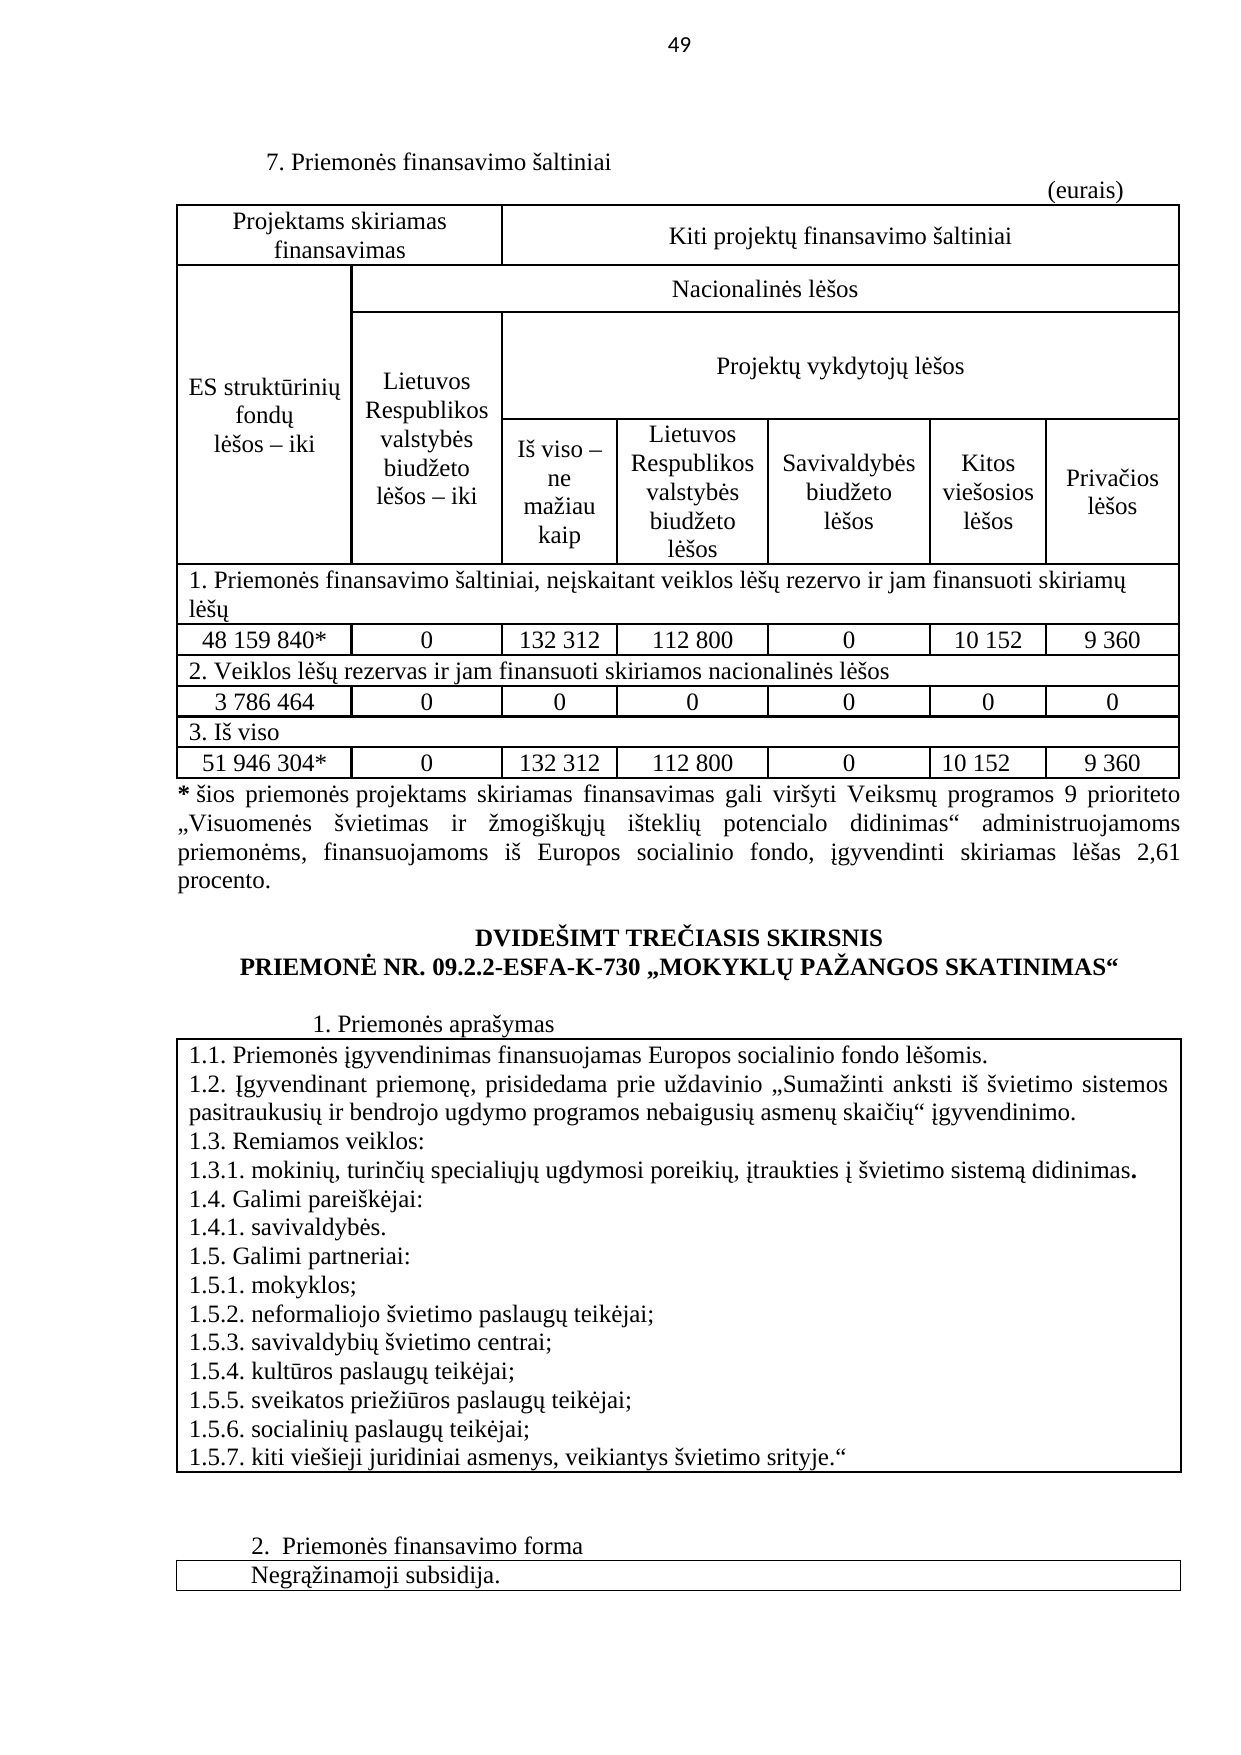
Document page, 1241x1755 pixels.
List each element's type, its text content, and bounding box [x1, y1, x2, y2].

table_header Projektams skiriamas finansavimas [178, 206, 501, 264]
table_cell 0 [769, 625, 929, 654]
table_cell 9 360 [1047, 748, 1178, 777]
table_cell 132 312 [503, 625, 616, 654]
table_cell 1.3. Remiamos veiklos: 1.3.1. mokinių, turinčių specialiųjų ugdymosi poreikių, įtraukties į švietimo sistemą didinimas. [178, 1126, 1180, 1184]
text 7. Priemonės finansavimo šaltiniai [177, 147, 1181, 176]
table_cell 3. Iš viso [178, 718, 1178, 746]
text DVIDEŠIMT TREČIASIS SKIRSNIS [177, 923, 1181, 952]
table_cell Nacionalinės lėšos [353, 266, 1178, 311]
table_cell Lietuvos Respublikos valstybės biudžeto lėšos [618, 420, 767, 563]
table_header Negrąžinamoji subsidija. [177, 1561, 1180, 1590]
table_cell 1.2. Įgyvendinant priemonę, prisidedama prie uždavinio „Sumažinti anksti iš švietimo sistemos pasitraukusių ir bendrojo ugdymo programos nebaigusių asmenų skaičių“ įgyvendinimo. [178, 1069, 1180, 1126]
table_cell 0 [353, 748, 501, 777]
table_cell 0 [1047, 687, 1178, 715]
table_cell 0 [769, 687, 929, 715]
table_cell Iš viso – ne mažiau kaip [503, 420, 616, 563]
table_cell 1.4. Galimi pareiškėjai: 1.4.1. savivaldybės. [178, 1184, 1180, 1241]
text * šios priemonės projektams skiriamas finansavimas gali viršyti Veiksmų programos 9 prioriteto „Visuomenės švietimas ir žmogiškųjų išteklių potencialo didinimas“ administruojamoms priemonėms, finansuojamoms iš Europos socialinio fondo, įgyvendinti skiriamas lėšas 2,61 procento. [177, 779, 1181, 894]
table_header Kiti projektų finansavimo šaltiniai [503, 206, 1178, 264]
table_cell Savivaldybės biudžeto lėšos [769, 420, 929, 563]
table_cell 0 [503, 687, 616, 715]
text 1. Priemonės aprašymas [177, 1009, 1181, 1038]
table_cell 2. Veiklos lėšų rezervas ir jam finansuoti skiriamos nacionalinės lėšos [178, 656, 1178, 684]
table_cell 0 [618, 687, 767, 715]
text 2. Priemonės finansavimo forma [251, 1531, 1181, 1559]
table_cell 112 800 [618, 625, 767, 654]
table_cell 0 [769, 748, 929, 777]
table_cell ES struktūrinių fondų lėšos – iki [178, 266, 350, 563]
table_cell 10 152 [931, 748, 1045, 777]
table_cell 1. Priemonės finansavimo šaltiniai, neįskaitant veiklos lėšų rezervo ir jam finansuoti skiriamų lėšų [178, 565, 1178, 623]
table_cell Projektų vykdytojų lėšos [503, 313, 1178, 417]
table_cell 10 152 [931, 625, 1045, 654]
table_cell 1.5. Galimi partneriai: 1.5.1. mokyklos; 1.5.2. neformaliojo švietimo paslaugų teikėjai; 1.5.3. savivaldybių švietimo centrai; 1.5.4. kultūros paslaugų teikėjai; 1.5.5. sveikatos priežiūros paslaugų teikėjai; 1.5.6. socialinių paslaugų teikėjai; 1.5.7. kiti viešieji juridiniai asmenys, veikiantys švietimo srityje.“ [178, 1241, 1180, 1471]
text PRIEMONĖ NR. 09.2.2-ESFA-K-730 „MOKYKLŲ PAŽANGOS SKATINIMAS“ [177, 952, 1181, 980]
table_cell 48 159 840* [178, 625, 350, 654]
table_cell 0 [931, 687, 1045, 715]
table_cell 0 [353, 687, 501, 715]
table_header 1.1. Priemonės įgyvendinimas finansuojamas Europos socialinio fondo lėšomis. [178, 1040, 1180, 1069]
table_cell 112 800 [618, 748, 767, 777]
table_cell 3 786 464 [178, 687, 350, 715]
table_cell 9 360 [1047, 625, 1178, 654]
table_cell 0 [353, 625, 501, 654]
table_cell 51 946 304* [178, 748, 350, 777]
table_cell 132 312 [503, 748, 616, 777]
table_cell Lietuvos Respublikos valstybės biudžeto lėšos – iki [353, 313, 501, 563]
table_cell Kitos viešosios lėšos [931, 420, 1045, 563]
text (eurais) [1047, 176, 1181, 204]
table_cell Privačios lėšos [1047, 420, 1178, 563]
